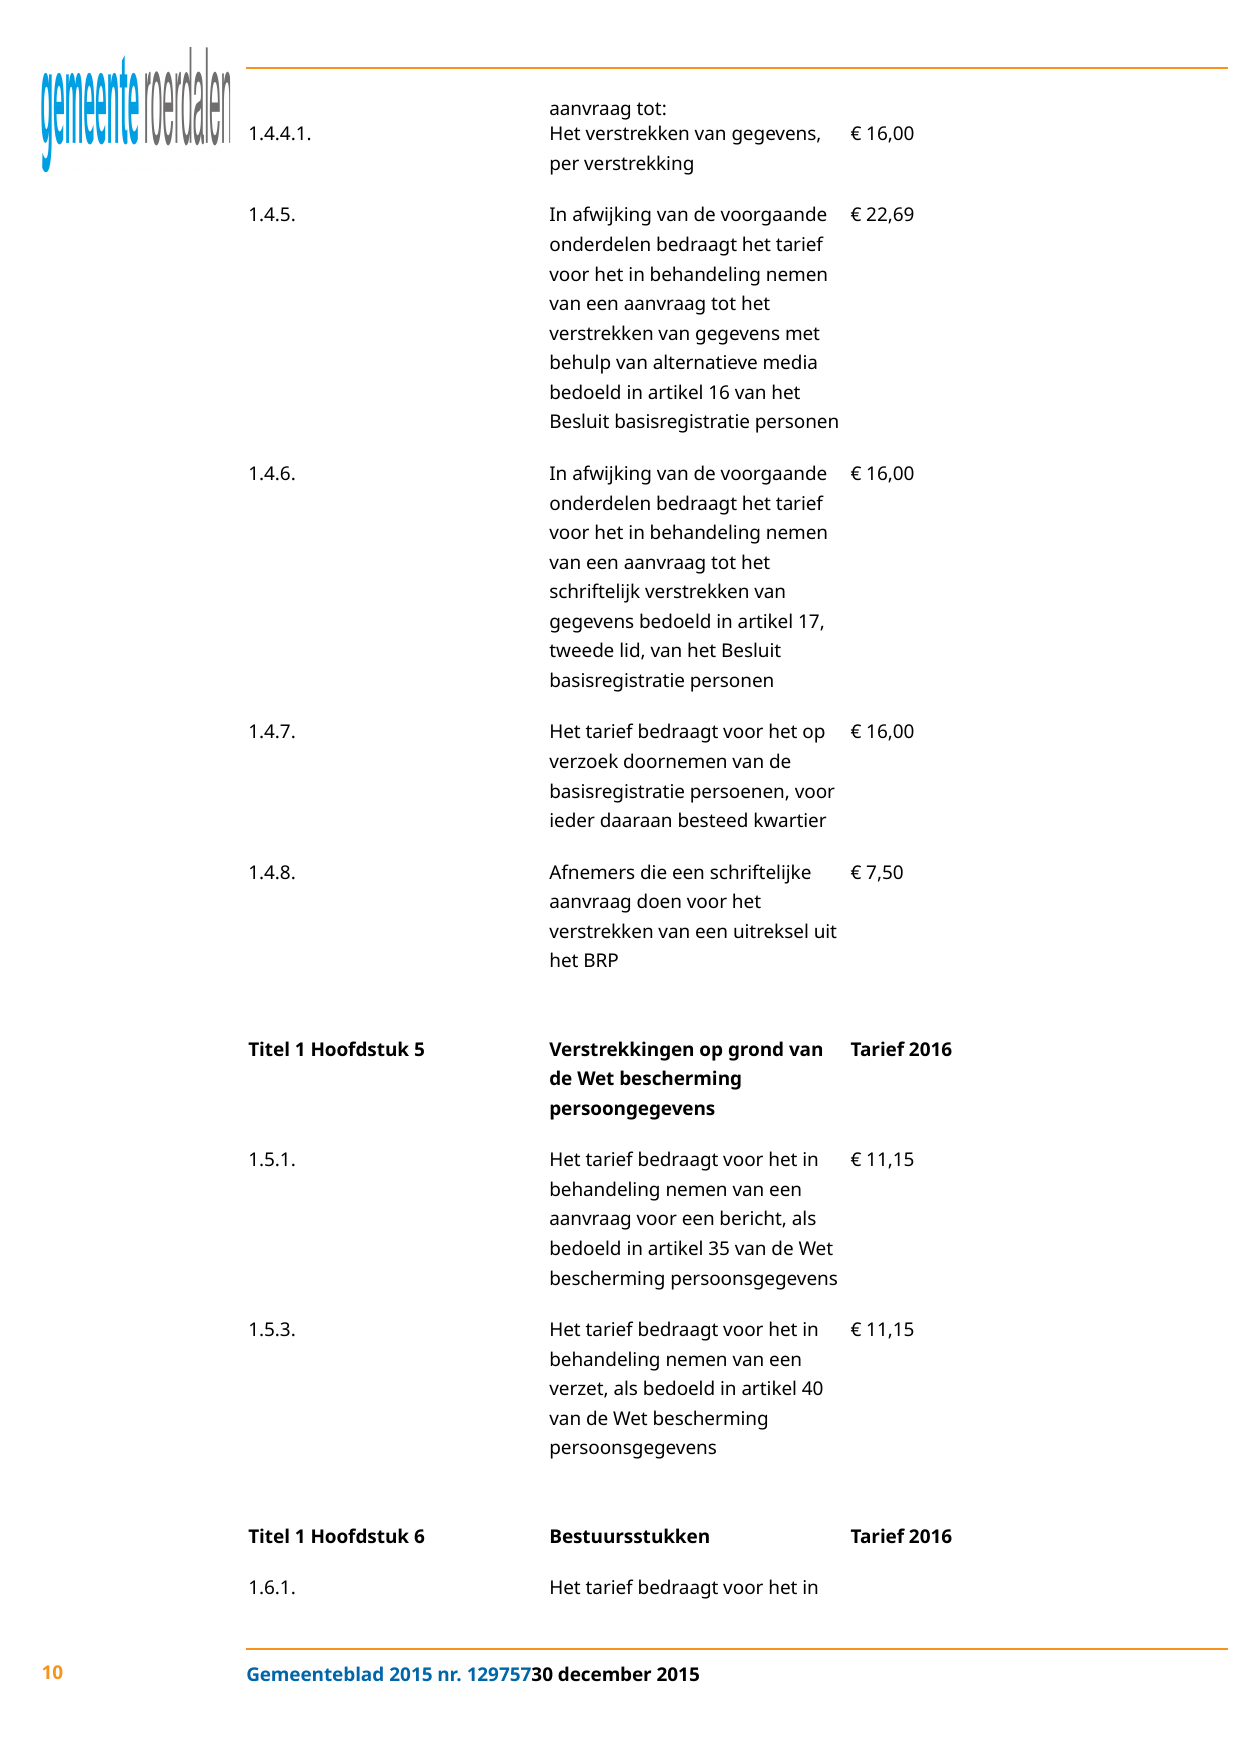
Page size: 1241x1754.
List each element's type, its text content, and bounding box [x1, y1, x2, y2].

table_cell 1.4.7. [248, 719, 549, 833]
picture [41, 134, 48, 172]
table_cell Het verstrekken van gegevens, per verstrekking [549, 121, 850, 176]
table_cell [850, 1121, 1152, 1146]
table_header Tarief 2016 [850, 1036, 1152, 1121]
table_cell [248, 95, 549, 121]
table_cell [549, 833, 850, 859]
table_cell [248, 1121, 549, 1146]
table_cell [549, 1121, 850, 1146]
table_cell € 16,00 [850, 121, 1152, 176]
table_cell [248, 176, 549, 202]
table_cell Het tarief bedraagt voor het op verzoek doornemen van de basisregistratie persoenen, voor ieder daaraan besteed kwartier [549, 719, 850, 833]
table_cell [549, 693, 850, 719]
table_cell 1.5.1. [248, 1146, 549, 1291]
table_cell € 22,69 [850, 202, 1152, 434]
table_cell [549, 176, 850, 202]
table_cell [248, 1549, 549, 1574]
table_cell [850, 693, 1152, 719]
table_header Tarief 2016 [850, 1523, 1152, 1548]
table_cell Het tarief bedraagt voor het in [549, 1574, 850, 1600]
table_cell € 16,00 [850, 719, 1152, 833]
table_cell [850, 1291, 1152, 1316]
table_header Verstrekkingen op grond van de Wet bescherming persoongegevens [549, 1036, 850, 1121]
table_cell [850, 434, 1152, 460]
table_cell [850, 1574, 1152, 1600]
picture [41, 47, 231, 172]
table_header Titel 1 Hoofdstuk 6 [248, 1523, 549, 1548]
table_cell [549, 434, 850, 460]
table_cell Afnemers die een schriftelijke aanvraag doen voor het verstrekken van een uitreksel uit het BRP [549, 859, 850, 973]
table_cell [549, 1549, 850, 1574]
table_cell 1.6.1. [248, 1574, 549, 1600]
table_cell € 7,50 [850, 859, 1152, 973]
table_cell In afwijking van de voorgaande onderdelen bedraagt het tarief voor het in behandeling nemen van een aanvraag tot het schriftelijk verstrekken van gegevens bedoeld in artikel 17, tweede lid, van het Besluit basisregistratie personen [549, 460, 850, 693]
table_cell 1.4.4.1. [248, 121, 549, 176]
table_cell Het tarief bedraagt voor het in behandeling nemen van een verzet, als bedoeld in artikel 40 van de Wet bescherming persoonsgegevens [549, 1316, 850, 1460]
table_cell [248, 833, 549, 859]
table_cell € 11,15 [850, 1146, 1152, 1291]
table_header Bestuursstukken [549, 1523, 850, 1548]
table_cell [850, 1549, 1152, 1574]
table_cell In afwijking van de voorgaande onderdelen bedraagt het tarief voor het in behandeling nemen van een aanvraag tot het verstrekken van gegevens met behulp van alternatieve media bedoeld in artikel 16 van het Besluit basisregistratie personen [549, 202, 850, 434]
table_cell [850, 95, 1152, 121]
table_cell 1.4.5. [248, 202, 549, 434]
table_cell 1.4.8. [248, 859, 549, 973]
table_cell [248, 1291, 549, 1316]
table_cell € 16,00 [850, 460, 1152, 693]
table_cell [248, 693, 549, 719]
table_cell 1.4.6. [248, 460, 549, 693]
table_cell aanvraag tot: [549, 95, 850, 121]
table_cell Het tarief bedraagt voor het in behandeling nemen van een aanvraag voor een bericht, als bedoeld in artikel 35 van de Wet bescherming persoonsgegevens [549, 1146, 850, 1291]
table_cell [850, 833, 1152, 859]
table_cell [248, 434, 549, 460]
table_cell € 11,15 [850, 1316, 1152, 1460]
table_header Titel 1 Hoofdstuk 5 [248, 1036, 549, 1121]
table_cell [850, 176, 1152, 202]
table_cell 1.5.3. [248, 1316, 549, 1460]
table_cell [549, 1291, 850, 1316]
